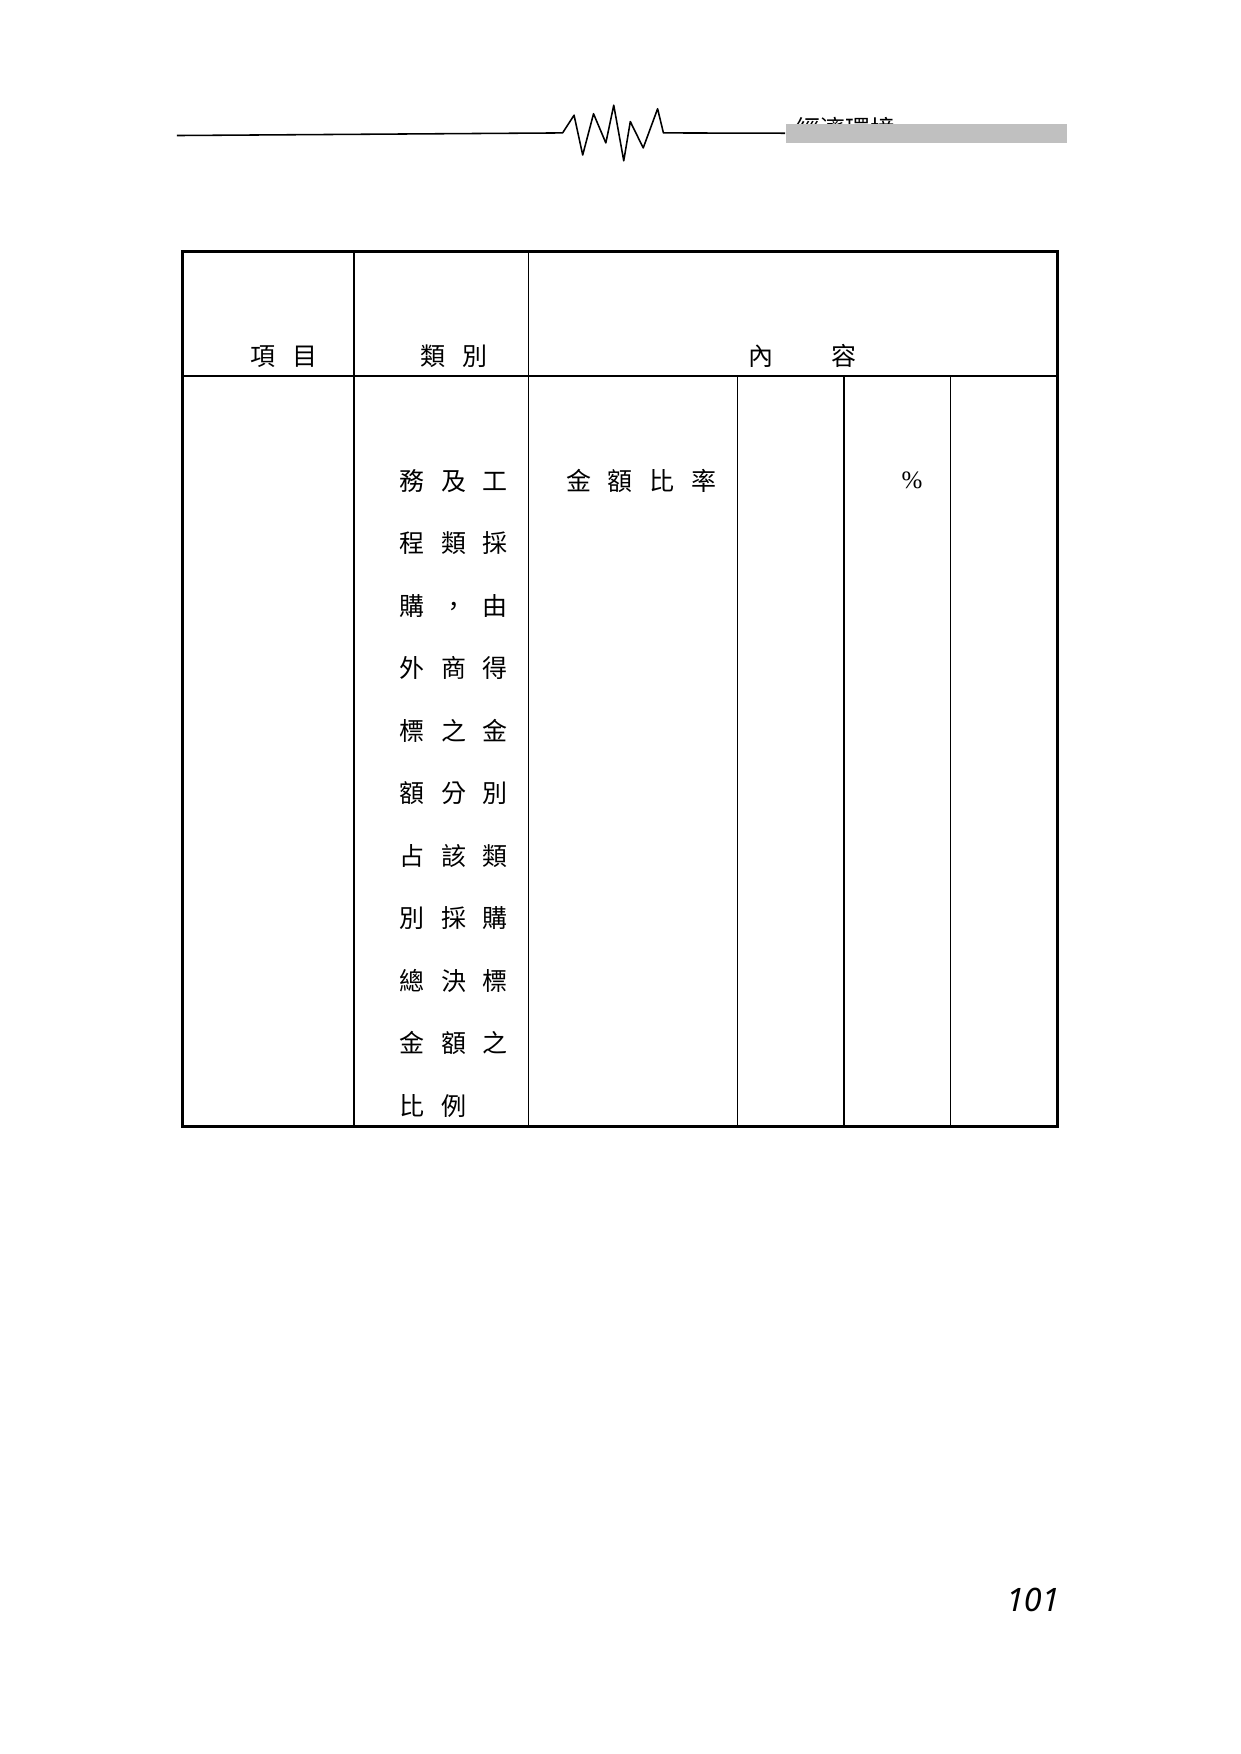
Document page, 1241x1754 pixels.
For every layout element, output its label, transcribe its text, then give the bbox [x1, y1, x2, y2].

table_cell [951, 377, 1056, 1125]
table_cell 金額比率 [529, 377, 737, 1125]
table_cell % [845, 377, 950, 1125]
table_header 類別 [355, 253, 528, 375]
table_cell [184, 377, 353, 1125]
table_header 內 容 [529, 253, 1056, 375]
table_cell [738, 377, 843, 1125]
table_header 項目 [184, 253, 353, 375]
table_cell 務及工程類採購，由外商得標之金額分別占該類別採購總決標金額之比例 [355, 377, 528, 1125]
